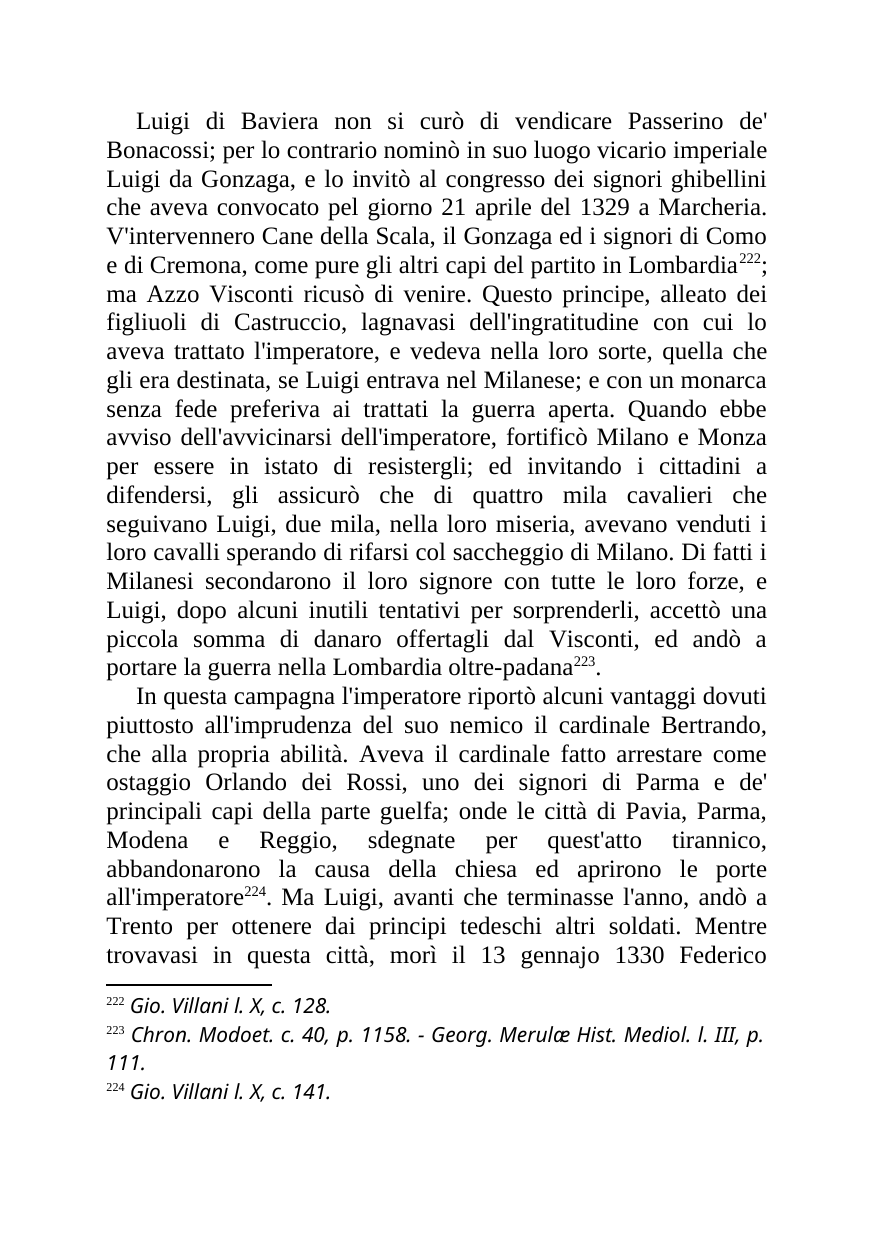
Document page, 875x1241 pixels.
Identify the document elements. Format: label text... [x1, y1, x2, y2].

text In questa campagna l'imperatore riportò alcuni vantaggi dovuti piuttosto all'imprudenza del suo nemico il cardinale Bertrando, che alla propria abilità. Aveva il cardinale fatto arrestare come ostaggio Orlando dei Rossi, uno dei signori di Parma e de' principali capi della parte guelfa; onde le città di Pavia, Parma, Modena e Reggio, sdegnate per quest'atto tirannico, abbandonarono la causa della chiesa ed aprirono le porte all'imperatore. Ma Luigi, avanti che terminasse l'anno, andò a Trento per ottenere dai principi tedeschi altri soldati. Mentre trovavasi in questa città, morì il 13 gennajo 1330 Federico [106, 681, 768, 969]
text Gio. Villani l. X, c. 128. [106, 991, 768, 1020]
text Chron. Modoet. c. 40, p. 1158. - Georg. Merulæ Hist. Mediol. l. III, p. 111. [106, 1020, 768, 1077]
text Luigi di Baviera non si curò di vendicare Passerino de' Bonacossi; per lo contrario nominò in suo luogo vicario imperiale Luigi da Gonzaga, e lo invitò al congresso dei signori ghibellini che aveva convocato pel giorno 21 aprile del 1329 a Marcheria. V'intervennero Cane della Scala, il Gonzaga ed i signori di Como e di Cremona, come pure gli altri capi del partito in Lombardia; ma Azzo Visconti ricusò di venire. Questo principe, alleato dei figliuoli di Castruccio, lagnavasi dell'ingratitudine con cui lo aveva trattato l'imperatore, e vedeva nella loro sorte, quella che gli era destinata, se Luigi entrava nel Milanese; e con un monarca senza fede preferiva ai trattati la guerra aperta. Quando ebbe avviso dell'avvicinarsi dell'imperatore, fortificò Milano e Monza per essere in istato di resistergli; ed invitando i cittadini a difendersi, gli assicurò che di quattro mila cavalieri che seguivano Luigi, due mila, nella loro miseria, avevano venduti i loro cavalli sperando di rifarsi col saccheggio di Milano. Di fatti i Milanesi secondarono il loro signore con tutte le loro forze, e Luigi, dopo alcuni inutili tentativi per sorprenderli, accettò una piccola somma di danaro offertagli dal Visconti, ed andò a portare la guerra nella Lombardia oltre-padana. [106, 106, 768, 681]
text Gio. Villani l. X, c. 141. [106, 1077, 768, 1105]
